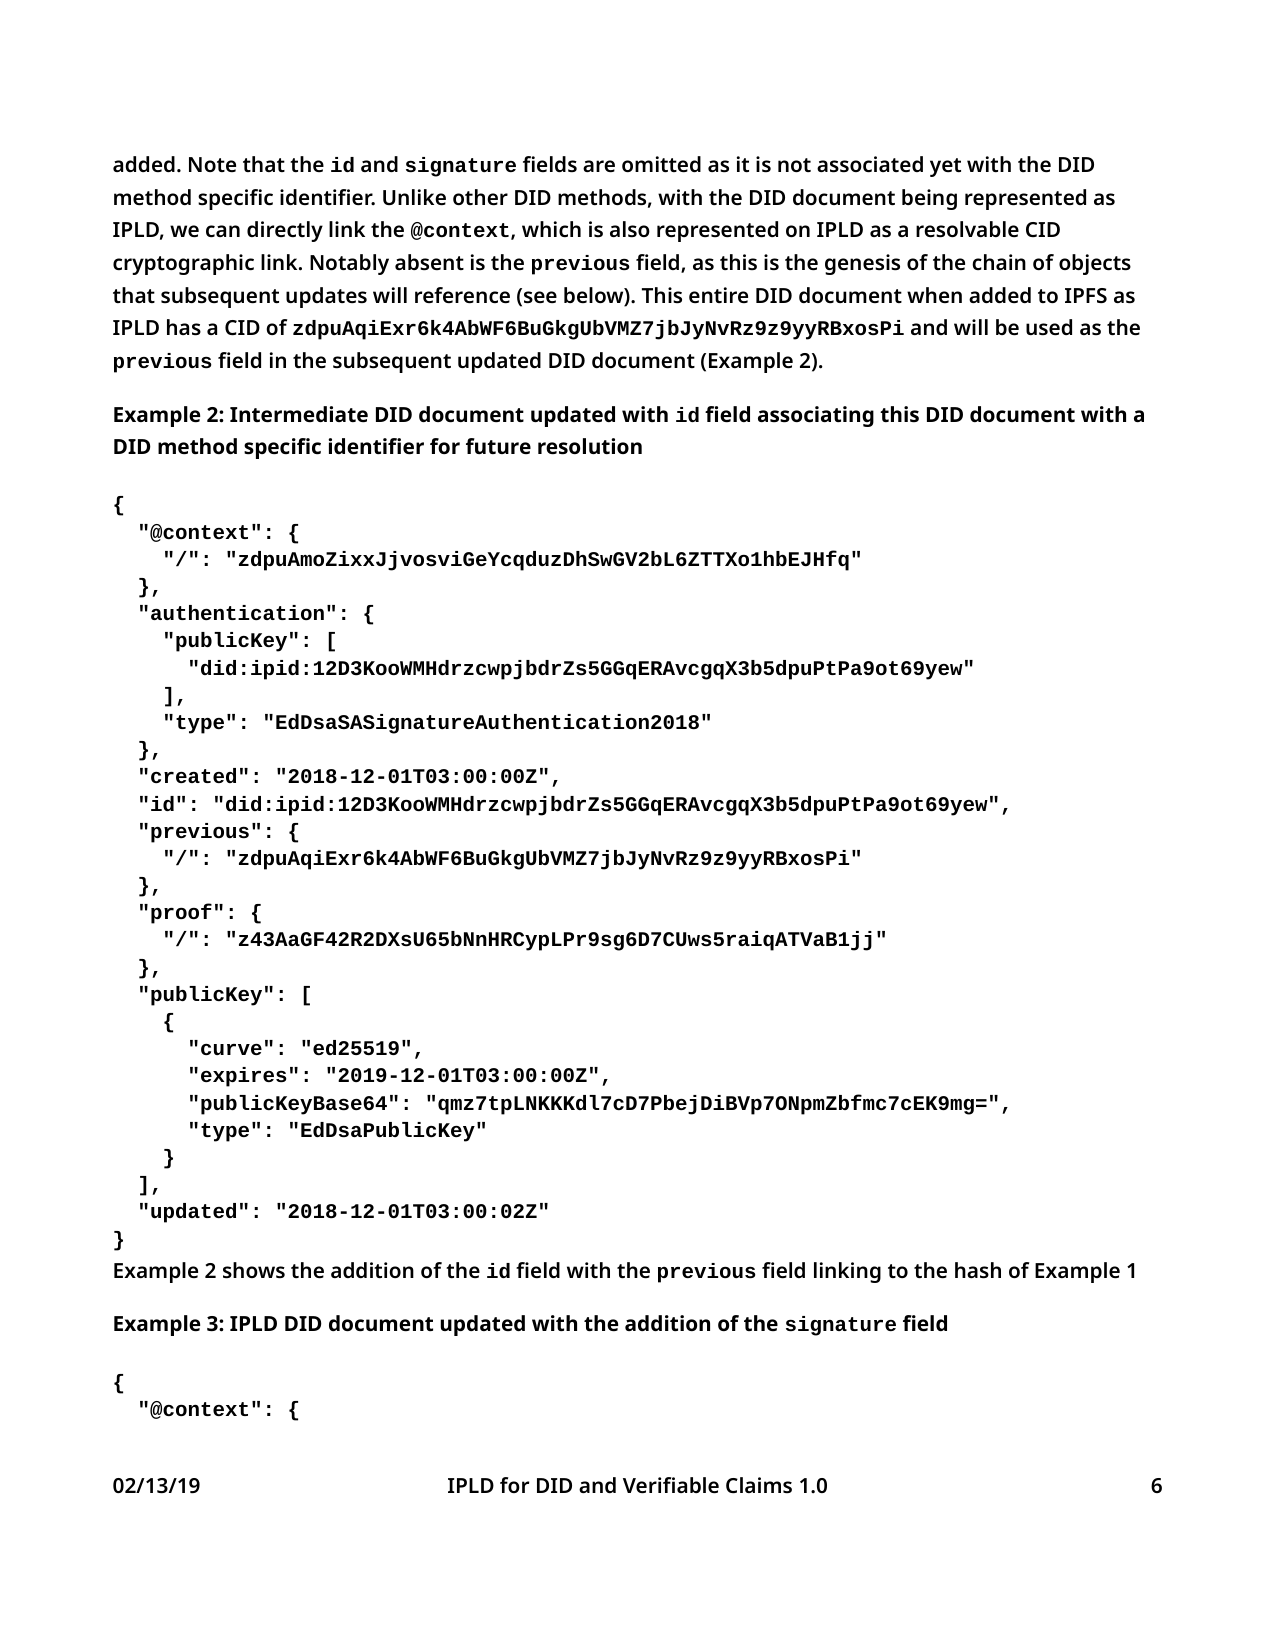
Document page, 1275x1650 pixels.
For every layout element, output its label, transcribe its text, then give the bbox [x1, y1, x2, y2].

text }, [112, 875, 1162, 899]
text "created": "2018-12-01T03:00:00Z", [112, 766, 1162, 790]
text "@context": { [112, 1399, 1162, 1422]
text ], [112, 685, 1162, 708]
text } [112, 1228, 1162, 1252]
text "updated": "2018-12-01T03:00:02Z" [112, 1201, 1162, 1225]
text "publicKey": [ [112, 984, 1162, 1007]
text }, [112, 739, 1162, 763]
text "curve": "ed25519", [112, 1038, 1162, 1062]
text "/": "zdpuAqiExr6k4AbWF6BuGkgUbVMZ7jbJyNvRz9z9yyRBxosPi" [112, 848, 1162, 872]
text { [112, 494, 1162, 518]
text "type": "EdDsaSASignatureAuthentication2018" [112, 712, 1162, 736]
text "@context": { [112, 522, 1162, 545]
text "/": "zdpuAmoZixxJjvosviGeYcqduzDhSwGV2bL6ZTTXo1hbEJHfq" [112, 549, 1162, 572]
text "/": "z43AaGF42R2DXsU65bNnHRCypLPr9sg6D7CUws5raiqATVaB1jj" [112, 929, 1162, 953]
text Example 3: IPLD DID document updated with the addition of the signature field [112, 1309, 1162, 1338]
text "publicKeyBase64": "qmz7tpLNKKKdl7cD7PbejDiBVp7ONpmZbfmc7cEK9mg=", [112, 1093, 1162, 1116]
text } [112, 1147, 1162, 1171]
text "id": "did:ipid:12D3KooWMHdrzcwpjbdrZs5GGqERAvcgqX3b5dpuPtPa9ot69yew", [112, 793, 1162, 817]
text "did:ipid:12D3KooWMHdrzcwpjbdrZs5GGqERAvcgqX3b5dpuPtPa9ot69yew" [112, 658, 1162, 681]
text "expires": "2019-12-01T03:00:00Z", [112, 1065, 1162, 1089]
text { [112, 1372, 1162, 1395]
text added. Note that the id and signature fields are omitted as it is not associated yet with the DID method specific identifier. Unlike other DID methods, with the DID document being represented as IPLD, we can directly link the @context, which is also represented on IPLD as a resolvable CID cryptographic link. Notably absent is the previous field, as this is the genesis of the chain of objects that subsequent updates will reference (see below). This entire DID document when added to IPFS as IPLD has a CID of zdpuAqiExr6k4AbWF6BuGkgUbVMZ7jbJyNvRz9z9yyRBxosPi and will be used as the previous field in the subsequent updated DID document (Example 2). [112, 150, 1162, 374]
text "proof": { [112, 902, 1162, 926]
text "authentication": { [112, 603, 1162, 627]
text ], [112, 1174, 1162, 1198]
text "type": "EdDsaPublicKey" [112, 1120, 1162, 1143]
text Example 2: Intermediate DID document updated with id field associating this DID document with a DID method specific identifier for future resolution [112, 400, 1162, 461]
text { [112, 1011, 1162, 1035]
text "previous": { [112, 821, 1162, 844]
text "publicKey": [ [112, 630, 1162, 654]
text }, [112, 576, 1162, 600]
text Example 2 shows the addition of the id field with the previous field linking to the hash of Example 1 [112, 1256, 1162, 1284]
text }, [112, 957, 1162, 980]
